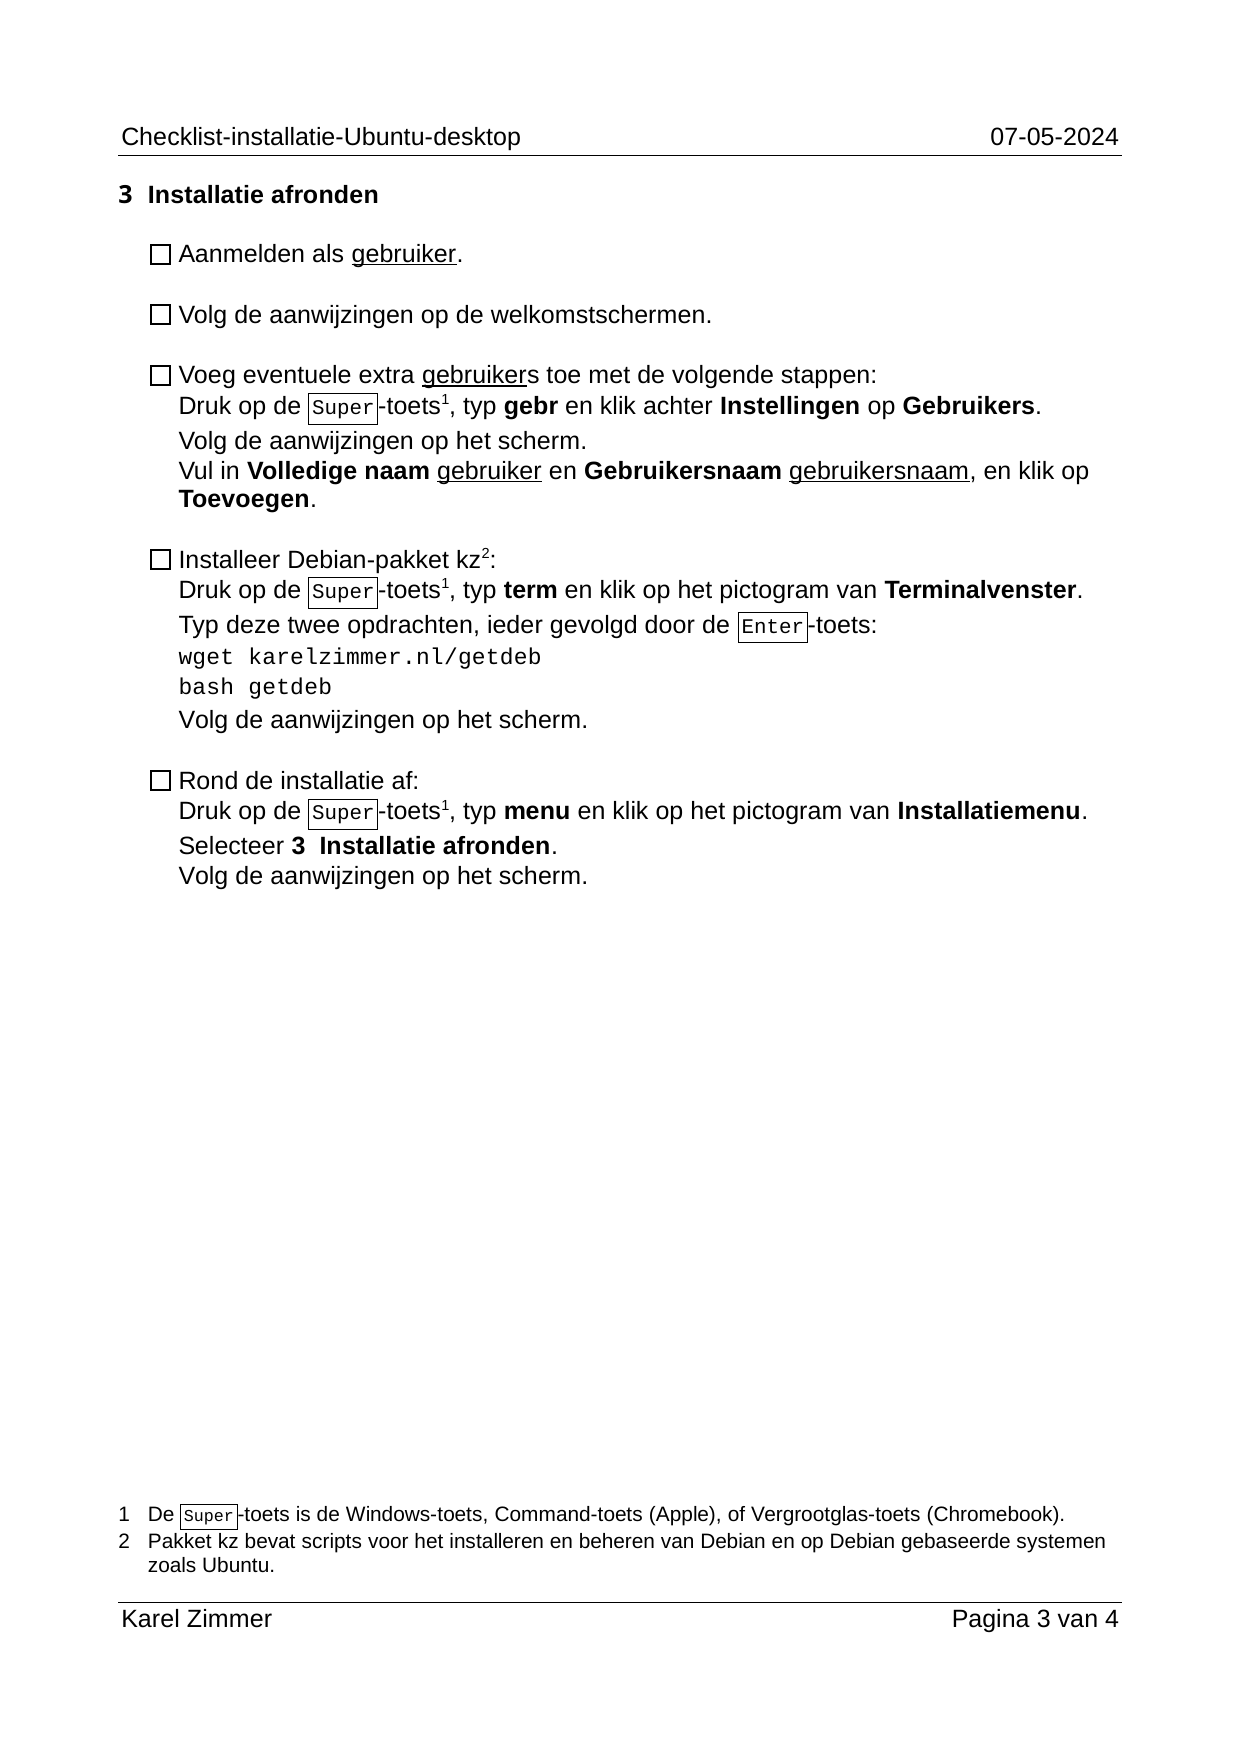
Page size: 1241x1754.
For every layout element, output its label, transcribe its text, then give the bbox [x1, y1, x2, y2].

table_cell [118, 391, 142, 425]
table_cell [118, 575, 142, 609]
table_cell [142, 705, 177, 735]
table_cell [142, 456, 177, 514]
table_cell [142, 544, 177, 575]
table_cell Installeer Debian-pakket kz: [177, 544, 1122, 575]
table_cell Druk op de Super-toets1, typ term en klik op het pictogram van Terminalvenster. [177, 575, 1122, 609]
table_cell [118, 705, 142, 735]
table_cell Volg de aanwijzingen op de welkomstschermen. [177, 300, 1122, 330]
table_cell [142, 644, 177, 674]
table_cell wget karelzimmer.nl/getdeb [177, 644, 1122, 674]
table_cell Selecteer 3 Installatie afronden. [177, 831, 1122, 861]
table_header [142, 239, 177, 269]
table_header Aanmelden als gebruiker. [177, 239, 1122, 269]
table_cell [142, 269, 177, 300]
table_cell [142, 766, 177, 796]
table_cell [177, 735, 1122, 766]
table_cell Typ deze twee opdrachten, ieder gevolgd door de Enter-toets: [177, 610, 1122, 644]
list Installatie afronden [118, 177, 1122, 211]
table_cell [142, 425, 177, 456]
table_cell [142, 831, 177, 861]
table_cell [142, 360, 177, 391]
table_cell bash getdeb [177, 675, 1122, 705]
table_cell [142, 735, 177, 766]
table_cell Druk op de Super-toets1, typ menu en klik op het pictogram van Installatiemenu. [177, 796, 1122, 831]
table_cell [177, 514, 1122, 544]
table_cell [118, 269, 142, 300]
table_cell Voeg eventuele extra gebruikers toe met de volgende stappen: [177, 360, 1122, 391]
table_cell [118, 360, 142, 391]
table_cell Volg de aanwijzingen op het scherm. [177, 861, 1122, 891]
table_header [118, 239, 142, 269]
table_cell Volg de aanwijzingen op het scherm. [177, 705, 1122, 735]
table_cell Rond de installatie af: [177, 766, 1122, 796]
table_cell [142, 575, 177, 609]
table_cell [118, 610, 142, 644]
table_cell [142, 391, 177, 425]
table_cell [118, 831, 142, 861]
table_cell [118, 644, 142, 674]
table_cell [142, 675, 177, 705]
table_cell [118, 861, 142, 891]
table_cell [118, 300, 142, 330]
table_cell [177, 269, 1122, 300]
table_cell [142, 610, 177, 644]
table_cell [118, 544, 142, 575]
table_cell [118, 675, 142, 705]
table_cell [118, 456, 142, 514]
table_cell [177, 330, 1122, 360]
table_cell [142, 300, 177, 330]
table_cell Druk op de Super-toets, typ gebr en klik achter Instellingen op Gebruikers. [177, 391, 1122, 425]
table_cell [118, 514, 142, 544]
table_cell [118, 735, 142, 766]
table_cell [118, 425, 142, 456]
table_cell [118, 330, 142, 360]
table_cell Volg de aanwijzingen op het scherm. [177, 425, 1122, 456]
table_cell [142, 330, 177, 360]
table_cell Vul in Volledige naam gebruiker en Gebruikersnaam gebruikersnaam, en klik op Toevoegen. [177, 456, 1122, 514]
table_cell [142, 796, 177, 831]
table_cell [118, 796, 142, 831]
table_cell [118, 766, 142, 796]
table_cell [142, 514, 177, 544]
table_cell [142, 861, 177, 891]
